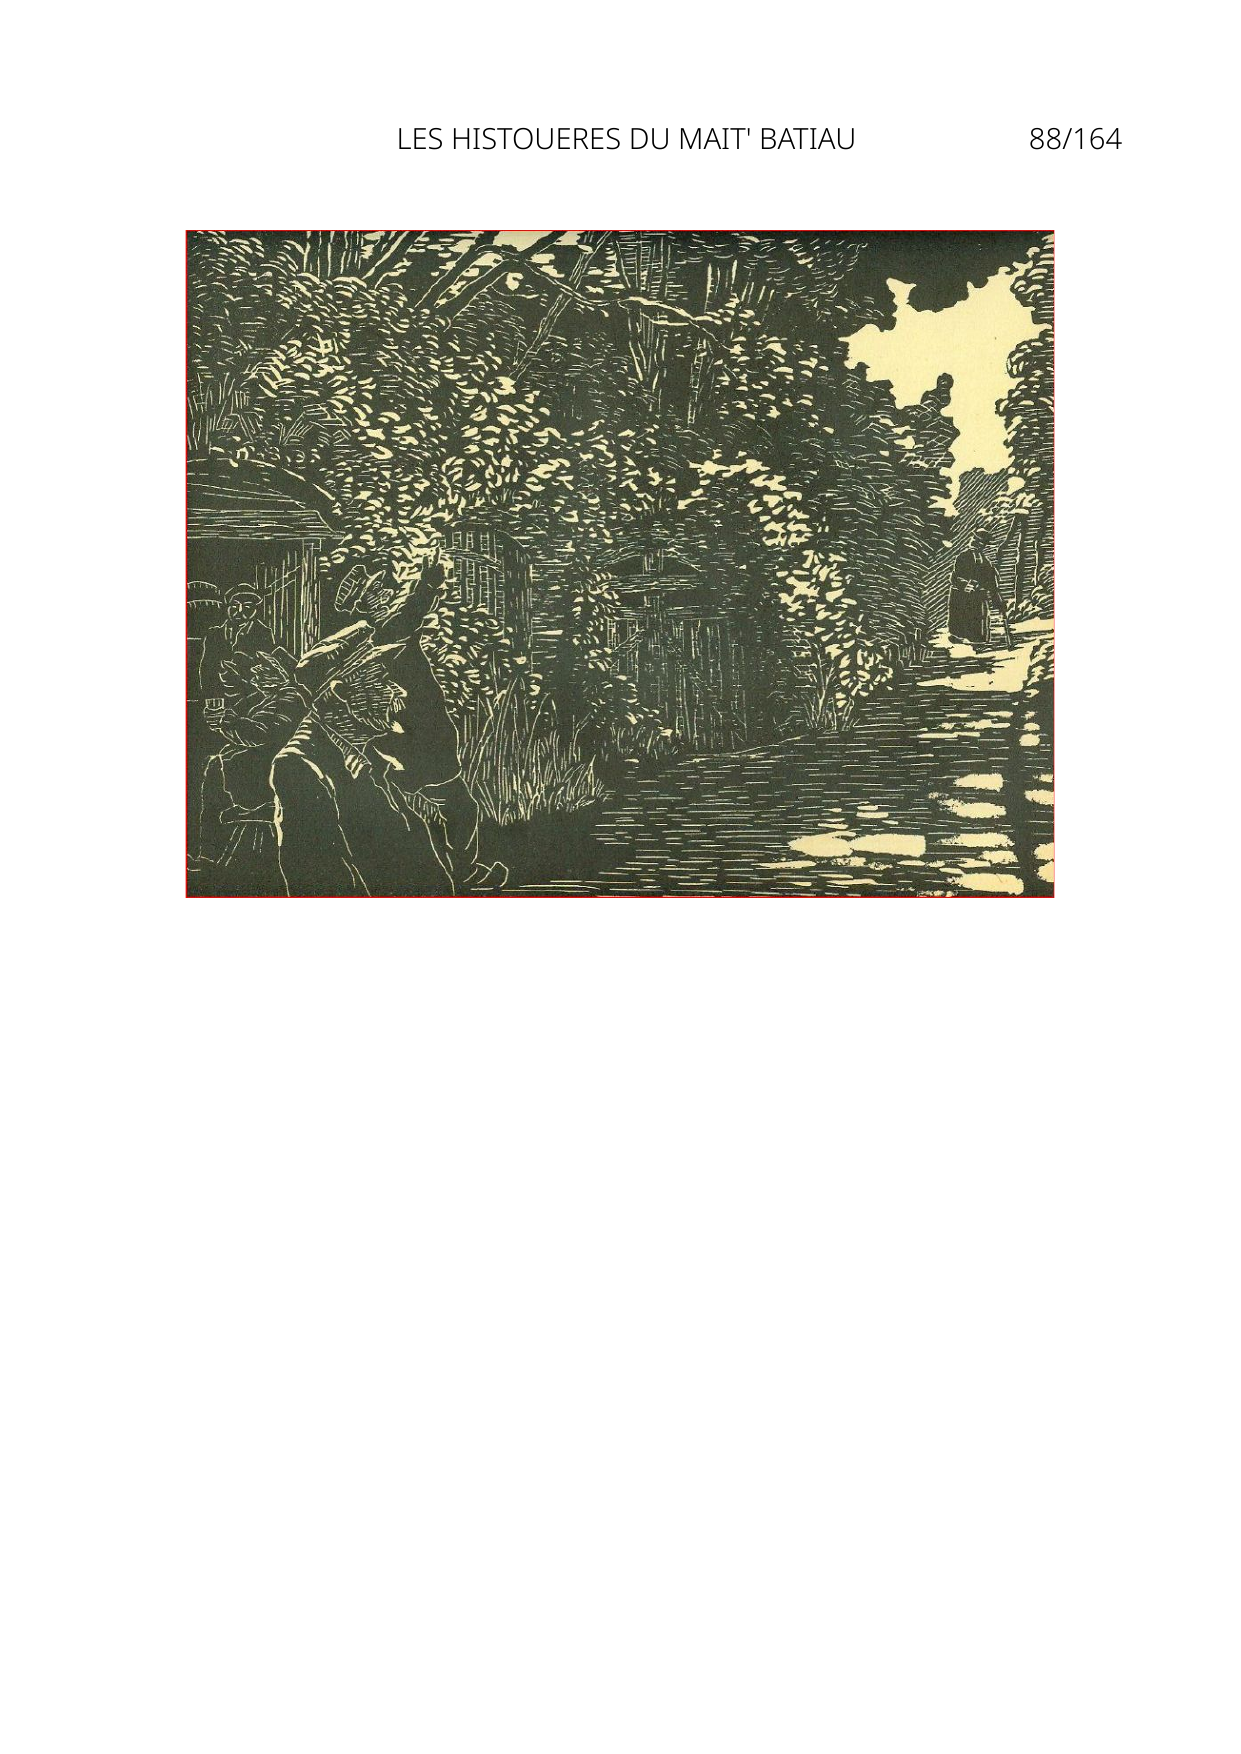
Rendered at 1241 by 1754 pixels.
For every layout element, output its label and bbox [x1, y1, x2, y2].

picture [185, 230, 1055, 898]
